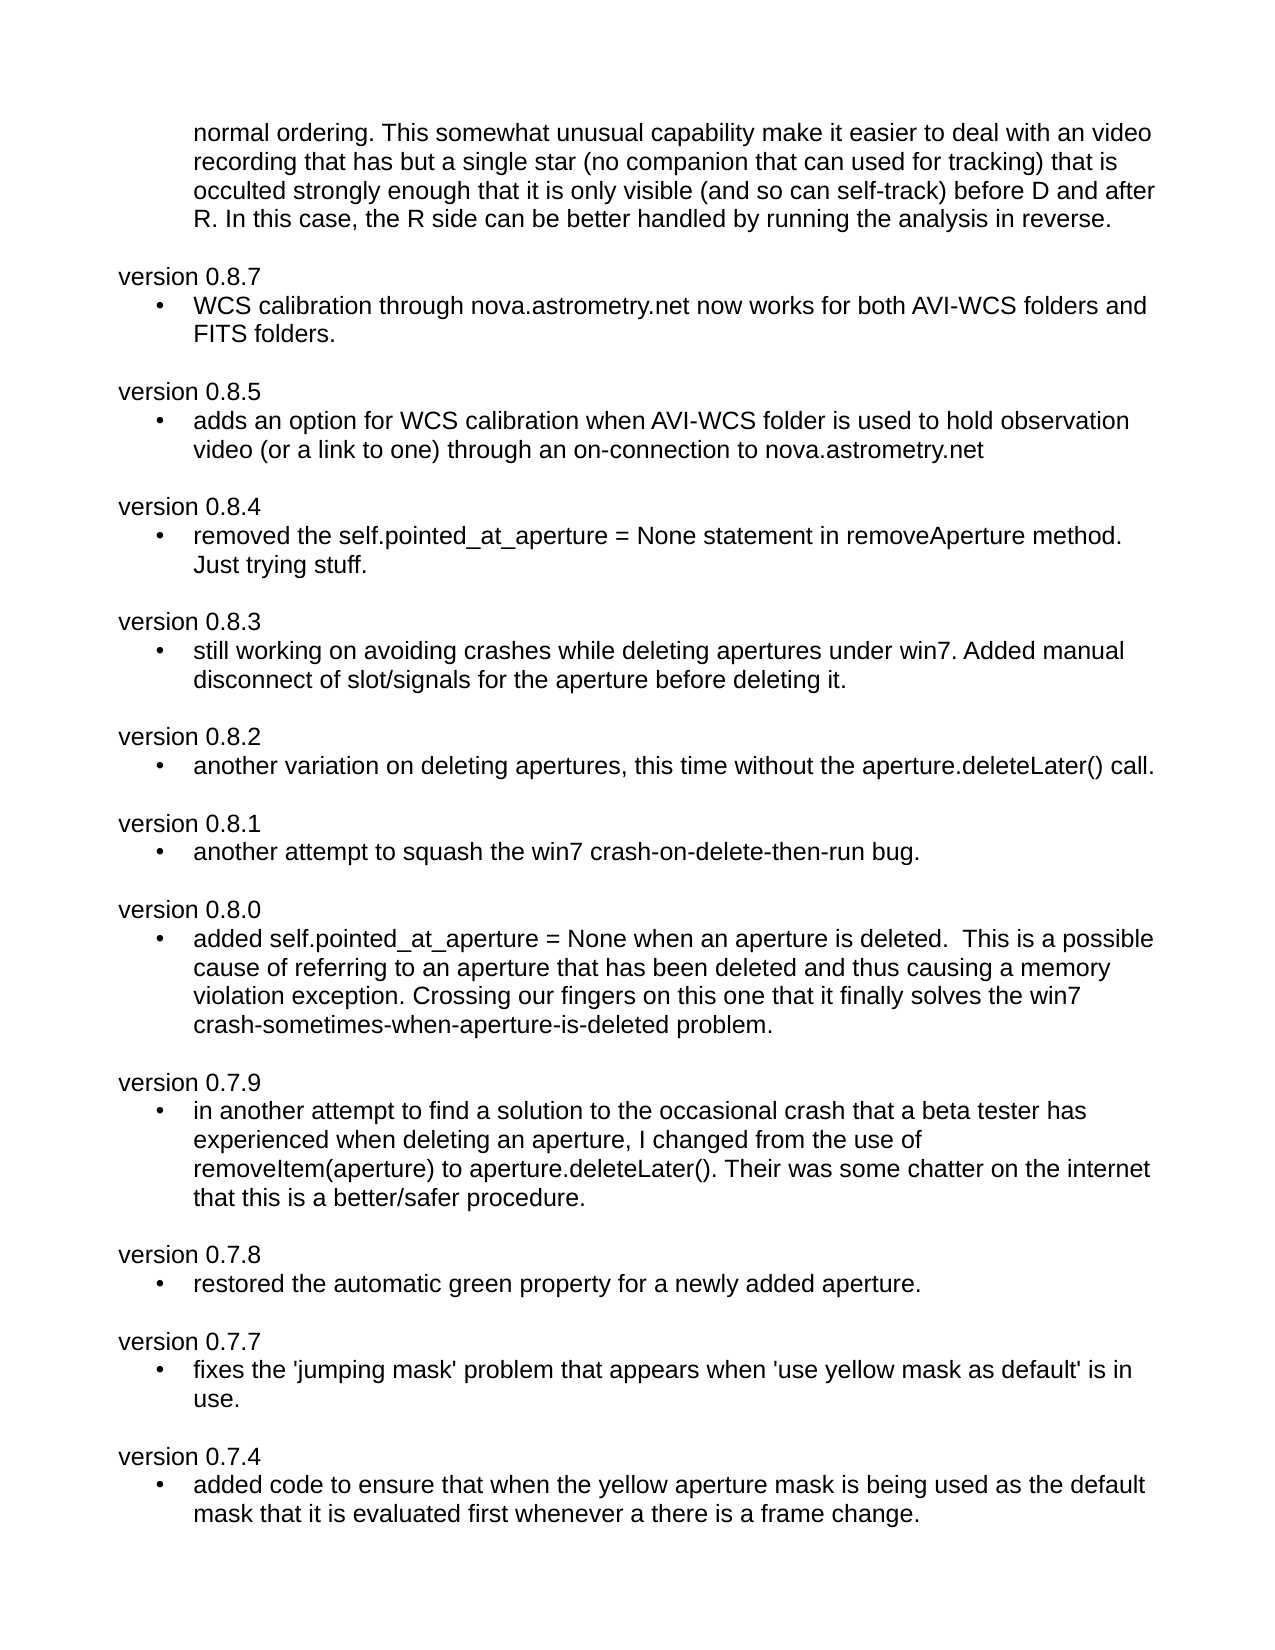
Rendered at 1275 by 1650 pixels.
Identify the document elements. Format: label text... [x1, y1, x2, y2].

text version 0.7.9 [118, 1068, 1157, 1096]
list another attempt to squash the win7 crash-on-delete-then-run bug. [156, 837, 1157, 895]
text version 0.8.3 [118, 607, 1157, 636]
text version 0.8.7 [118, 262, 1157, 291]
list added self.pointed_at_aperture = None when an aperture is deleted. This is a possible cause of referring to an aperture that has been deleted and thus causing a memory violation exception. Crossing our fingers on this one that it finally solves the win7 crash-sometimes-when-aperture-is-deleted problem. [156, 924, 1157, 1068]
list in another attempt to find a solution to the occasional crash that a beta tester has experienced when deleting an aperture, I changed from the use of removeItem(aperture) to aperture.deleteLater(). Their was some chatter on the internet that this is a better/safer procedure. [156, 1096, 1157, 1240]
text version 0.7.7 [118, 1327, 1157, 1355]
list added code to ensure that when the yellow aperture mask is being used as the default mask that it is evaluated first whenever a there is a frame change. [156, 1470, 1157, 1528]
list normal ordering. This somewhat unusual capability make it easier to deal with an video recording that has but a single star (no companion that can used for tracking) that is occulted strongly enough that it is only visible (and so can self-track) before D and after R. In this case, the R side can be better handled by running the analysis in reverse. [156, 118, 1157, 262]
text version 0.7.8 [118, 1240, 1157, 1269]
text version 0.8.0 [118, 895, 1157, 924]
list restored the automatic green property for a newly added aperture. [156, 1269, 1157, 1327]
list adds an option for WCS calibration when AVI-WCS folder is used to hold observation video (or a link to one) through an on-connection to nova.astrometry.net [156, 406, 1157, 492]
list removed the self.pointed_at_aperture = None statement in removeAperture method. Just trying stuff. [156, 521, 1157, 607]
list another variation on deleting apertures, this time without the aperture.deleteLater() call. [156, 751, 1157, 809]
text version 0.8.5 [118, 377, 1157, 406]
list still working on avoiding crashes while deleting apertures under win7. Added manual disconnect of slot/signals for the aperture before deleting it. [156, 636, 1157, 722]
list fixes the 'jumping mask' problem that appears when 'use yellow mask as default' is in use. [156, 1355, 1157, 1442]
text version 0.8.2 [118, 722, 1157, 751]
text version 0.8.1 [118, 809, 1157, 837]
text version 0.8.4 [118, 492, 1157, 521]
list WCS calibration through nova.astrometry.net now works for both AVI-WCS folders and FITS folders. [156, 291, 1157, 377]
text version 0.7.4 [118, 1442, 1157, 1470]
